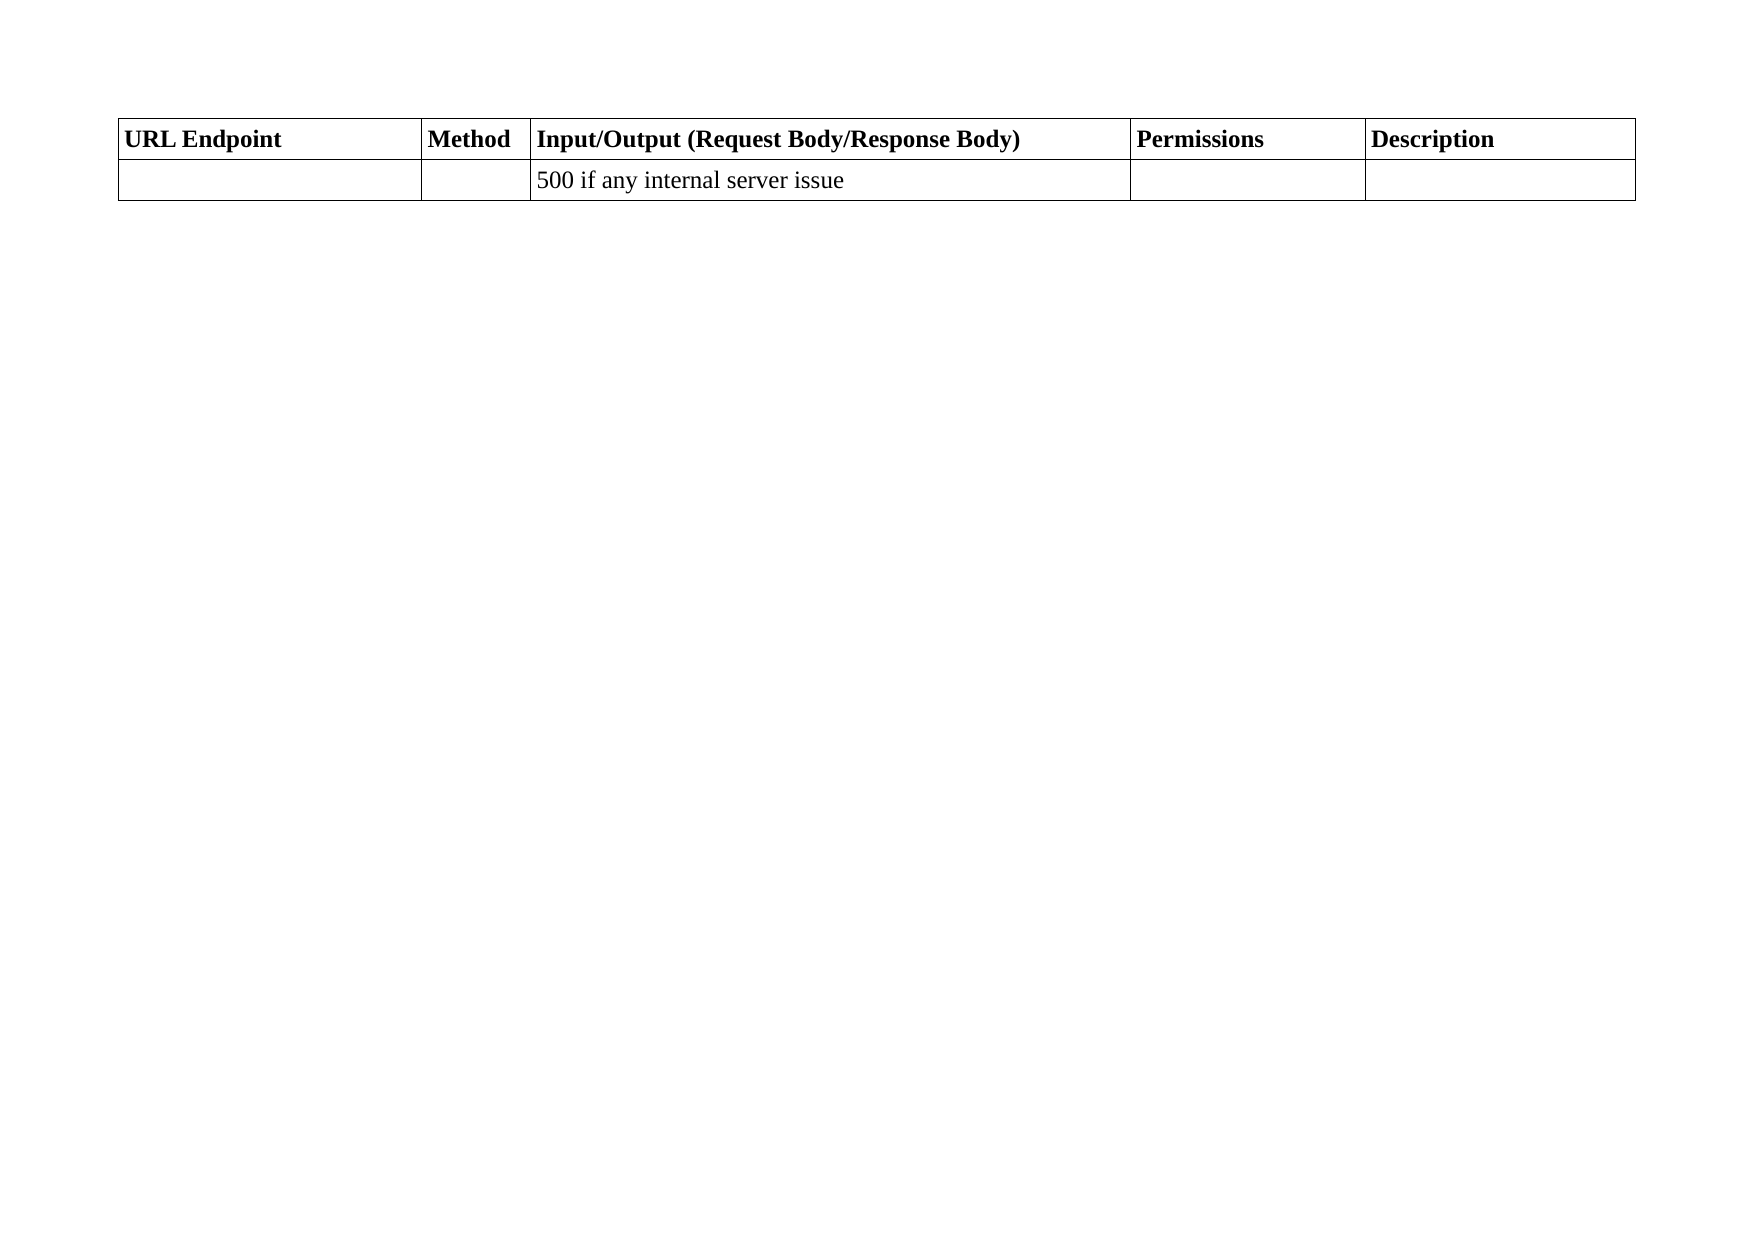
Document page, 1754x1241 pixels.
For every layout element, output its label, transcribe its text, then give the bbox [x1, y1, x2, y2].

table_header Permissions [1131, 119, 1365, 159]
table_cell [1366, 160, 1635, 199]
table_header Description [1366, 119, 1635, 159]
table_cell [119, 160, 421, 199]
table_cell 500 if any internal server issue [531, 160, 1130, 199]
table_cell [422, 160, 530, 199]
table_cell [1131, 160, 1365, 199]
table_header Method [422, 119, 530, 159]
table_header Input/Output (Request Body/Response Body) [531, 119, 1130, 159]
table_header URL Endpoint [119, 119, 421, 159]
